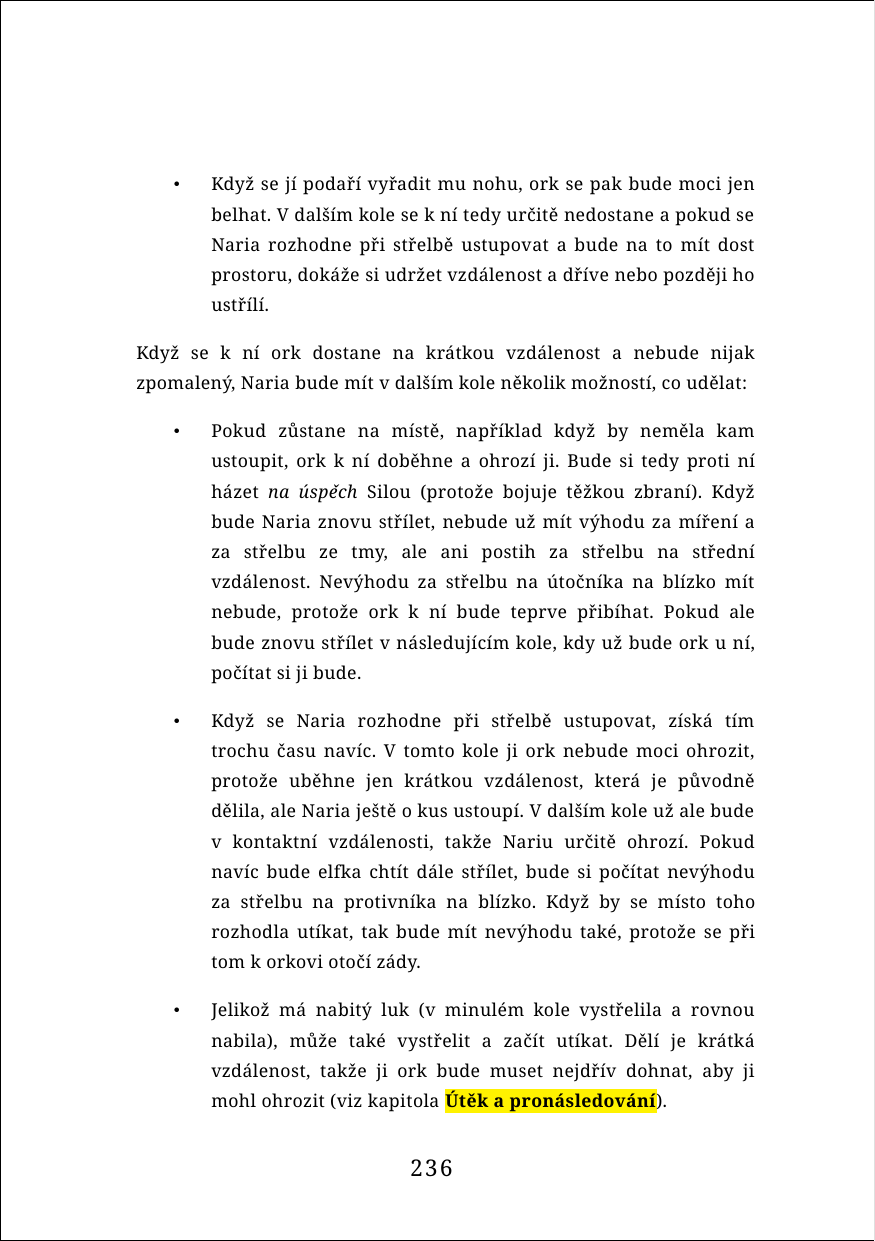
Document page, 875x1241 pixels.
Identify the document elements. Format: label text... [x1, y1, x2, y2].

list Když se jí podaří vyřadit mu nohu, ork se pak bude moci jen belhat. V dalším kole se k ní tedy určitě nedostane a pokud se Naria rozhodne při střelbě ustupovat a bude na to mít dost prostoru, dokáže si udržet vzdálenost a dříve nebo později ho ustřílí. [173, 172, 756, 317]
text Když se k ní ork dostane na krátkou vzdálenost a nebude nijak zpomalený, Naria bude mít v dalším kole několik možností, co udělat: [136, 341, 756, 395]
list Pokud zůstane na místě, například když by neměla kam ustoupit, ork k ní doběhne a ohrozí ji. Bude si tedy proti ní házet na úspěch Silou (protože bojuje těžkou zbraní). Když bude Naria znovu střílet, nebude už mít výhodu za míření a za střelbu ze tmy, ale ani postih za střelbu na střední vzdálenost. Nevýhodu za střelbu na útočníka na blízko mít nebude, protože ork k ní bude teprve přibíhat. Pokud ale bude znovu střílet v následujícím kole, kdy už bude ork u ní, počítat si ji bude. [173, 419, 756, 684]
list Když se Naria rozhodne při střelbě ustupovat, získá tím trochu času navíc. V tomto kole ji ork nebude moci ohrozit, protože uběhne jen krátkou vzdálenost, která je původně dělila, ale Naria ještě o kus ustoupí. V dalším kole už ale bude v kontaktní vzdálenosti, takže Nariu určitě ohrozí. Pokud navíc bude elfka chtít dále střílet, bude si počítat nevýhodu za střelbu na protivníka na blízko. Když by se místo toho rozhodla utíkat, tak bude mít nevýhodu také, protože se při tom k orkovi otočí zády. [173, 708, 756, 974]
list Jelikož má nabitý luk (v minulém kole vystřelila a rovnou nabila), může také vystřelit a začít utíkat. Dělí je krátká vzdálenost, takže ji ork bude muset nejdřív dohnat, aby ji mohl ohrozit (viz kapitola Útěk a pronásledování). [173, 998, 756, 1113]
